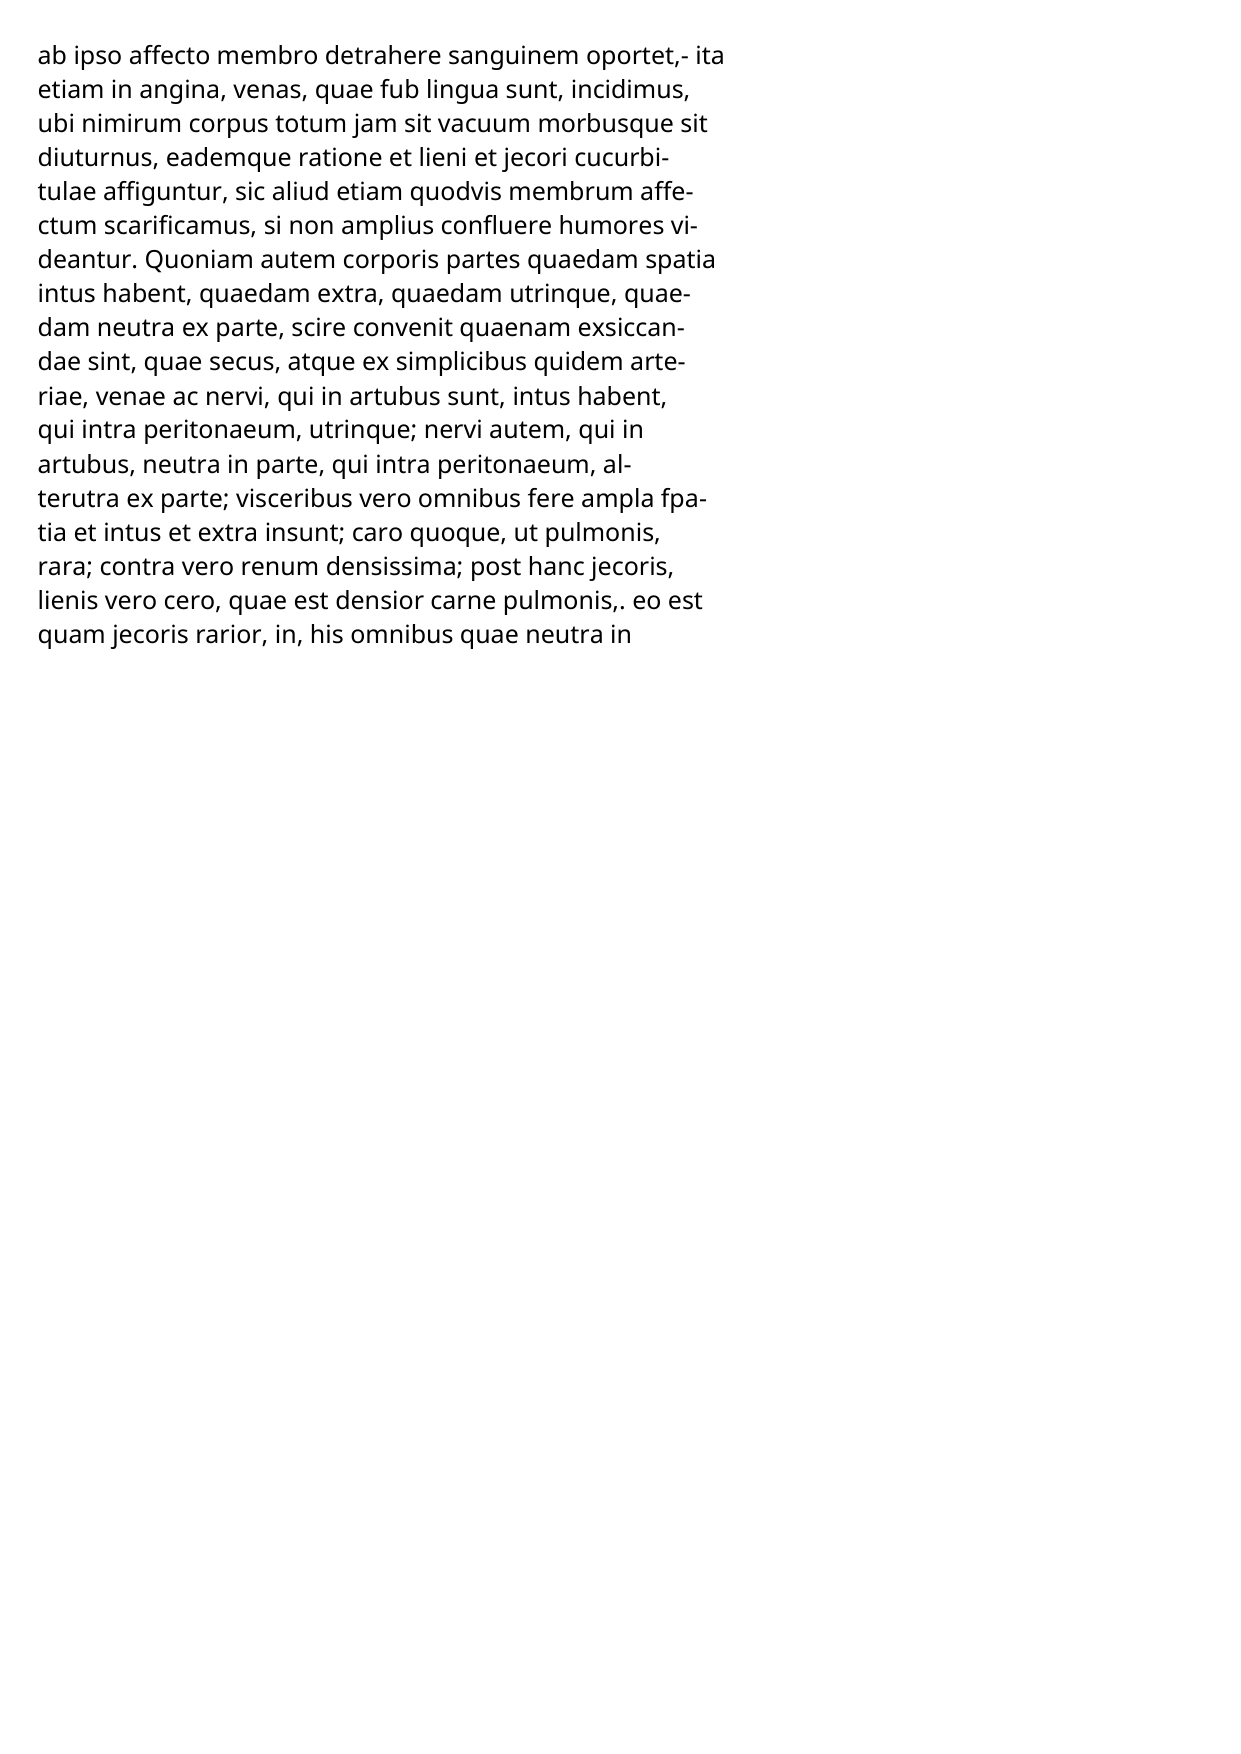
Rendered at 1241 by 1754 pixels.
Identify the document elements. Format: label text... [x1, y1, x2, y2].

text ab ipso affecto membro detrahere sanguinem oportet,- ita etiam in angina, venas, quae fub lingua sunt, incidimus, ubi nimirum corpus totum jam sit vacuum morbusque sit diuturnus, eademque ratione et lieni et jecori cucurbi- tulae affiguntur, sic aliud etiam quodvis membrum affe- ctum scarificamus, si non amplius confluere humores vi- deantur. Quoniam autem corporis partes quaedam spatia intus habent, quaedam extra, quaedam utrinque, quae- dam neutra ex parte, scire convenit quaenam exsiccan- dae sint, quae secus, atque ex simplicibus quidem arte- riae, venae ac nervi, qui in artubus sunt, intus habent, qui intra peritonaeum, utrinque; nervi autem, qui in artubus, neutra in parte, qui intra peritonaeum, al- terutra ex parte; visceribus vero omnibus fere ampla fpa- tia et intus et extra insunt; caro quoque, ut pulmonis, rara; contra vero renum densissima; post hanc jecoris, lienis vero cero, quae est densior carne pulmonis,. eo est quam jecoris rarior, in, his omnibus quae neutra in [37, 37, 1203, 651]
